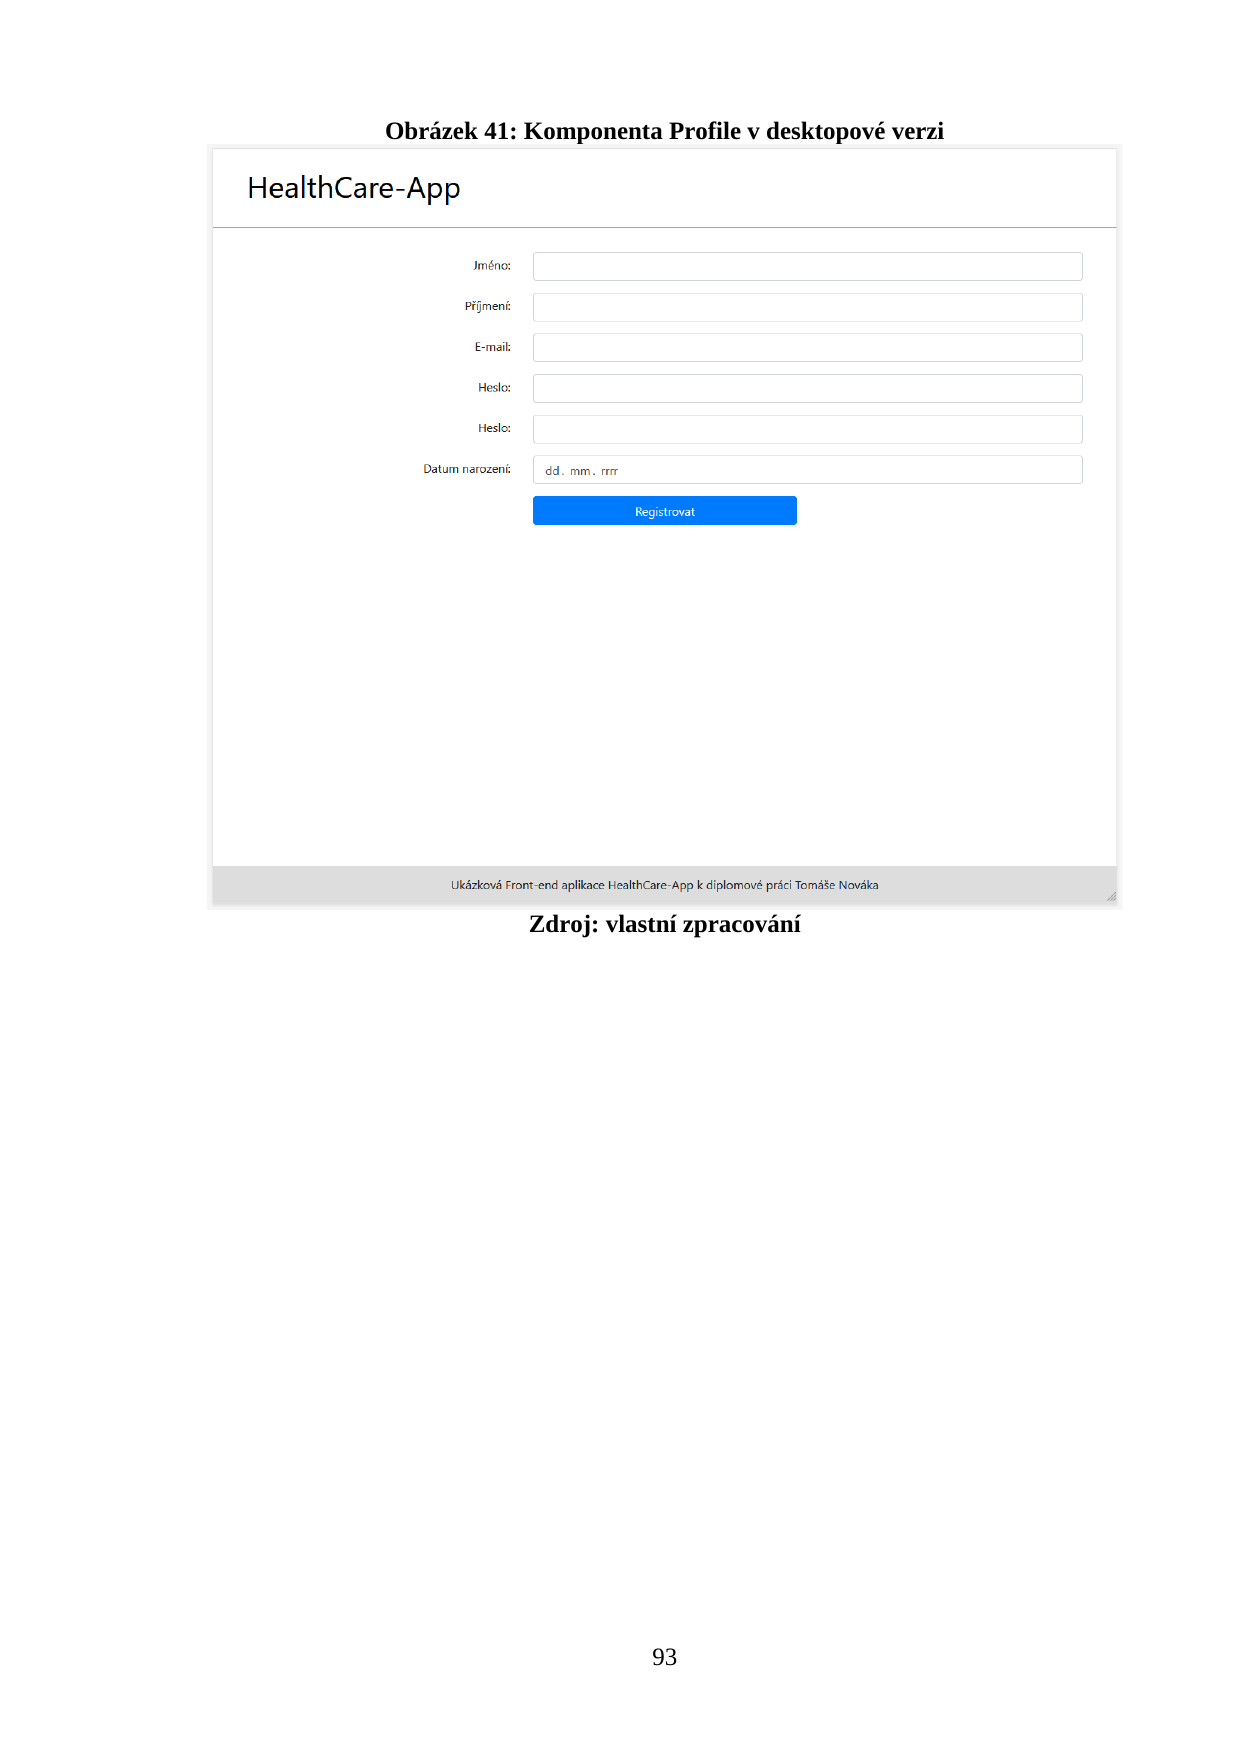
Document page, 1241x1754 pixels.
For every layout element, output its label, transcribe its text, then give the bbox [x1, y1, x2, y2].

picture [206, 144, 1123, 910]
text Zdroj: vlastní zpracování [207, 910, 1122, 938]
text Obrázek 41: Komponenta Profile v desktopové verzi [207, 116, 1122, 144]
